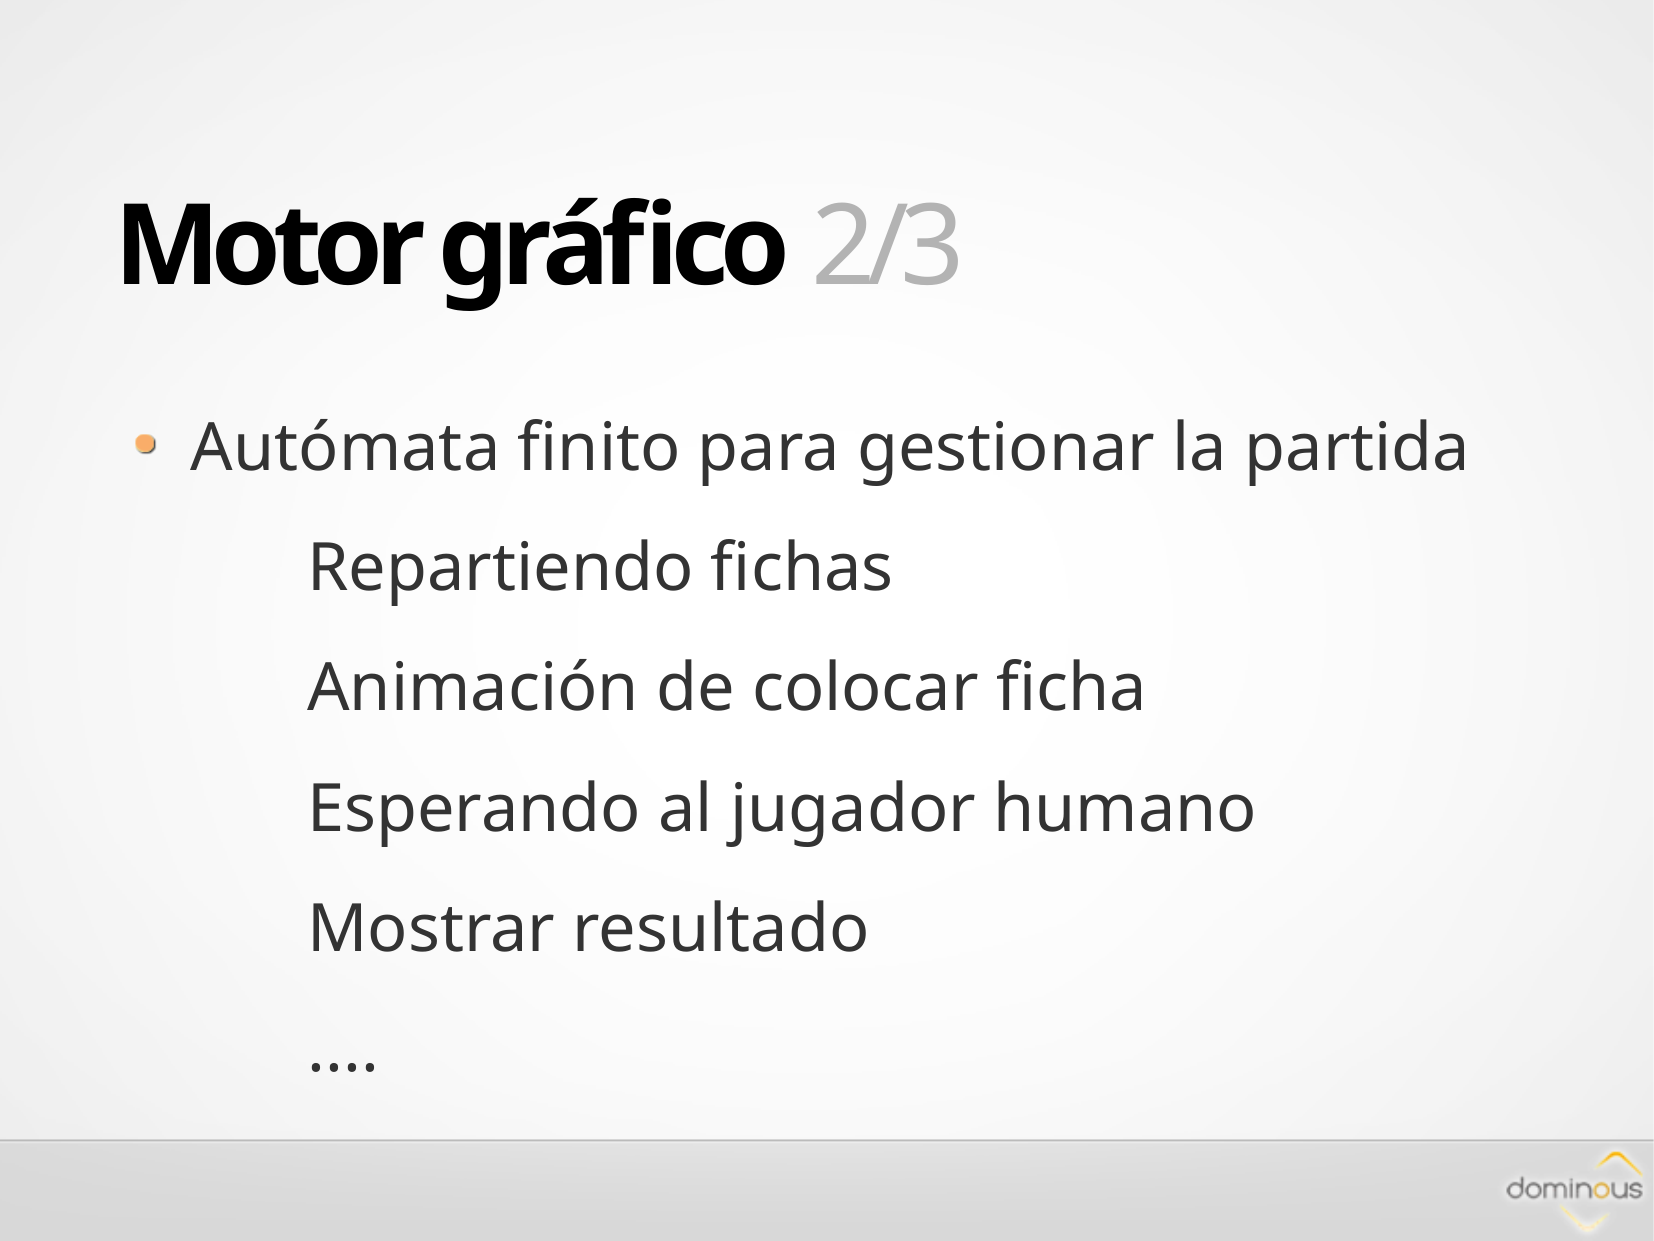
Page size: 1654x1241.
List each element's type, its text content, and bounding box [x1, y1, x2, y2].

text_box Autómata finito para gestionar la partida Repartiendo fichas Animación de colocar ficha Esperando al jugador humano Mostrar resultado .... [119, 391, 1587, 1099]
picture [0, 0, 1654, 1241]
text_box Motor gráfico 2/3 [99, 179, 1565, 355]
